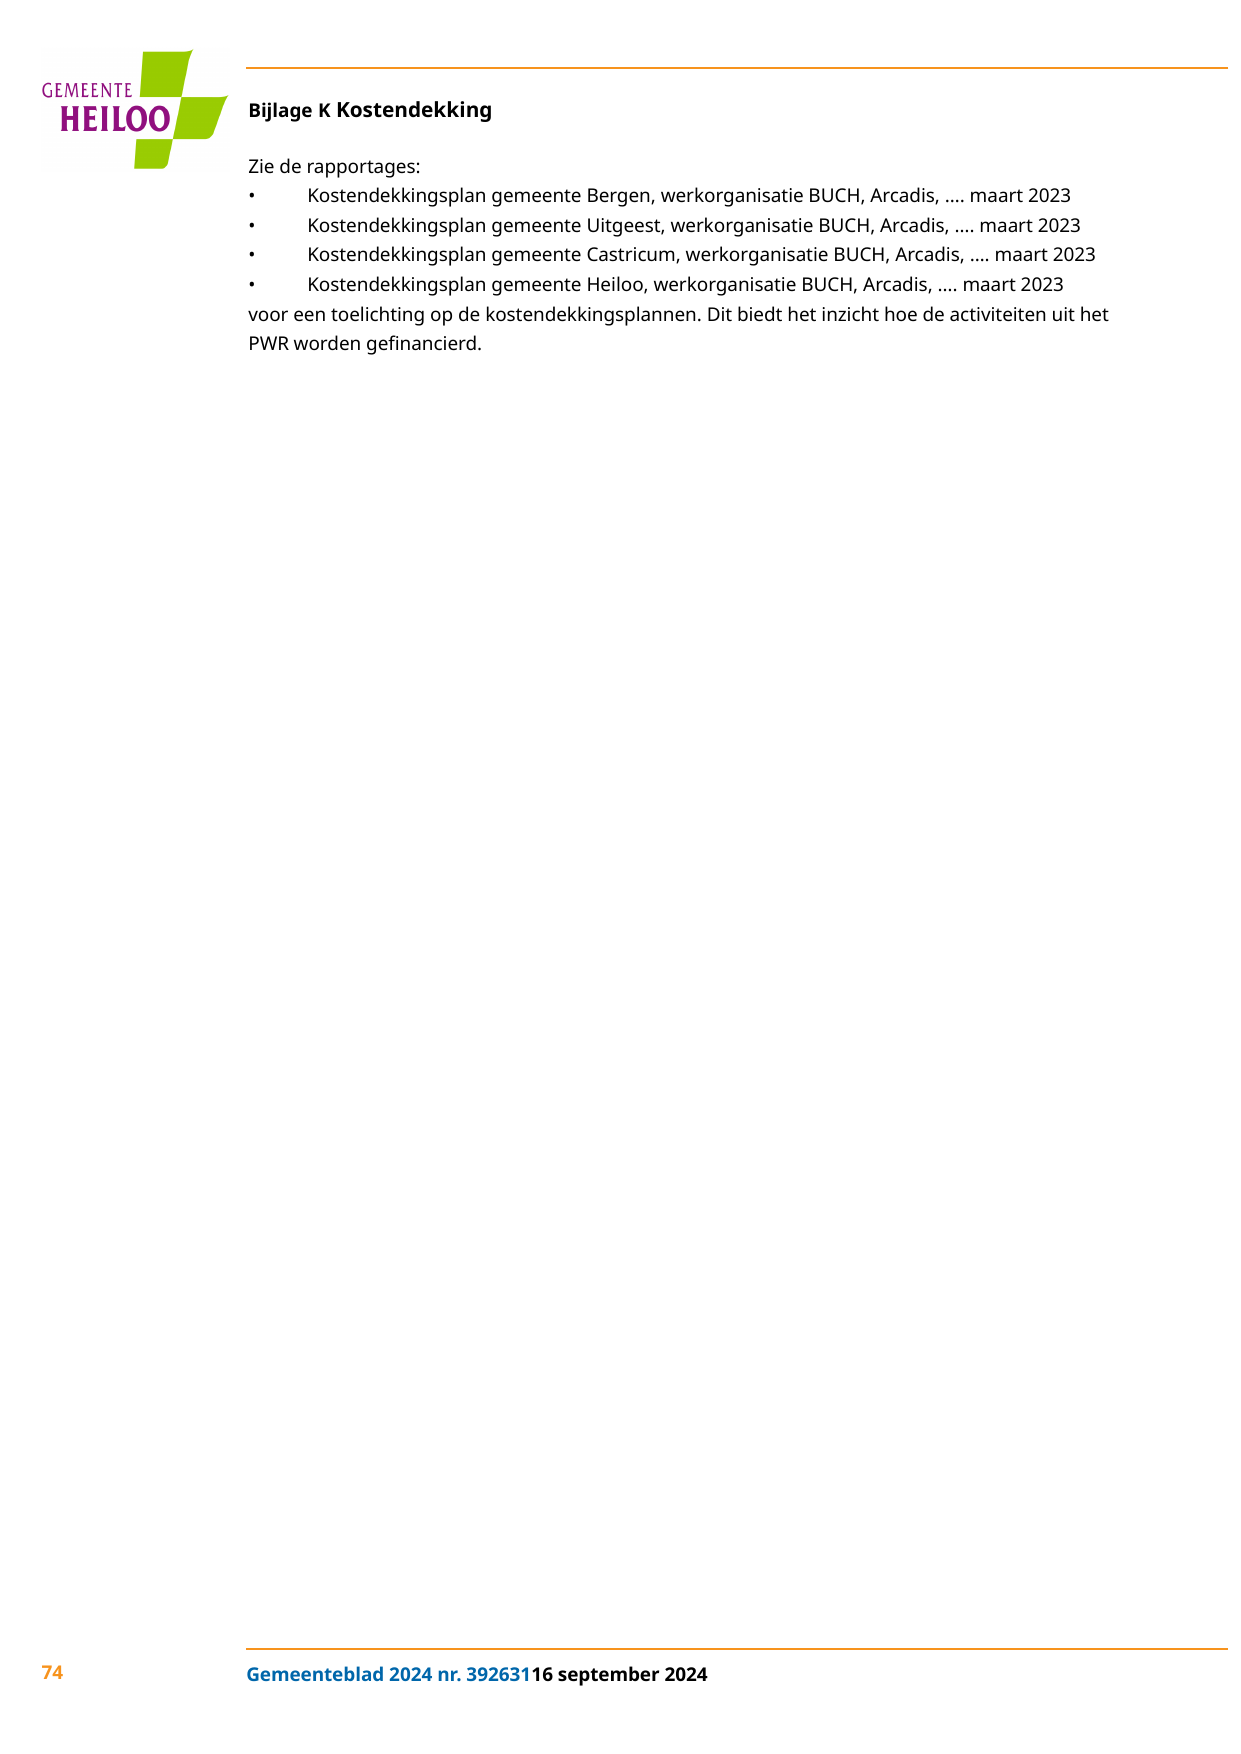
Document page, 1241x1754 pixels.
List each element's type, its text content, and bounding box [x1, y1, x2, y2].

text voor een toelichting op de kostendekkingsplannen. Dit biedt het inzicht hoe de activiteiten uit het PWR worden gefinancierd. [248, 301, 1152, 356]
list Kostendekkingsplan gemeente Castricum, werkorganisatie BUCH, Arcadis, …. maart 2023 [248, 242, 1152, 267]
list Kostendekkingsplan gemeente Uitgeest, werkorganisatie BUCH, Arcadis, …. maart 2023 [248, 212, 1152, 238]
text Bijlage K Kostendekking [248, 95, 1152, 123]
list Kostendekkingsplan gemeente Heiloo, werkorganisatie BUCH, Arcadis, …. maart 2023 [248, 271, 1152, 297]
picture [41, 47, 231, 172]
text Zie de rapportages: [248, 153, 1152, 179]
list Kostendekkingsplan gemeente Bergen, werkorganisatie BUCH, Arcadis, …. maart 2023 [248, 182, 1152, 208]
